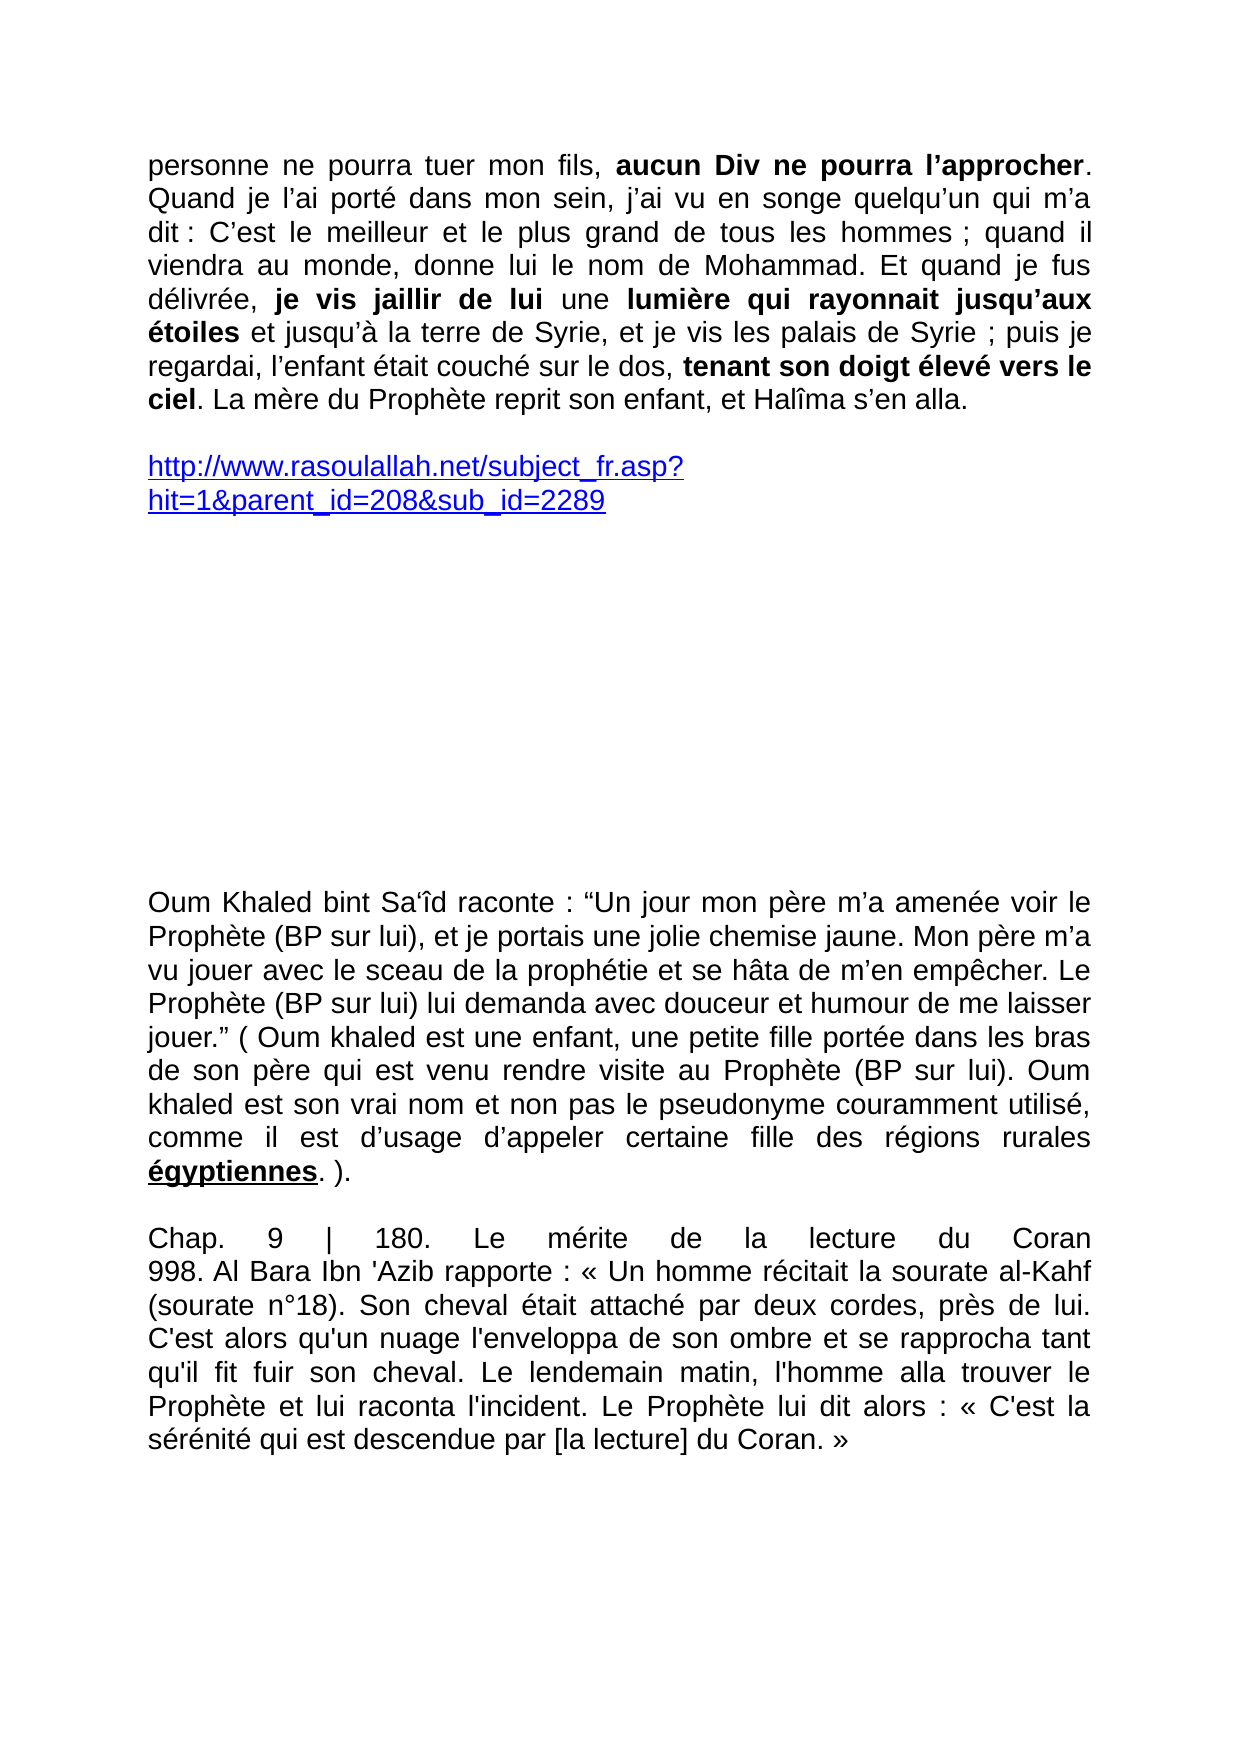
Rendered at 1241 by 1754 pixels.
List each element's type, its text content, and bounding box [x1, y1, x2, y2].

text Chap. 9 | 180. Le mérite de la lecture du Coran 998. Al Bara Ibn 'Azib rapporte : « Un homme récitait la sourate al-Kahf (sourate n°18). Son cheval était attaché par deux cordes, près de lui. C'est alors qu'un nuage l'enveloppa de son ombre et se rapprocha tant qu'il fit fuir son cheval. Le lendemain matin, l'homme alla trouver le Prophète et lui raconta l'incident. Le Prophète lui dit alors : « C'est la sérénité qui est descendue par [la lecture] du Coran. » [148, 1221, 1093, 1456]
text http://www.rasoulallah.net/subject_fr.asp?hit=1&parent_id=208&sub_id=2289 [148, 449, 1093, 517]
text Oum Khaled bint Sa‘îd raconte : “Un jour mon père m’a amenée voir le Prophète (BP sur lui), et je portais une jolie chemise jaune. Mon père m’a vu jouer avec le sceau de la prophétie et se hâta de m’en empêcher. Le Prophète (BP sur lui) lui demanda avec douceur et humour de me laisser jouer.” ( Oum khaled est une enfant, une petite fille portée dans les bras de son père qui est venu rendre visite au Prophète (BP sur lui). Oum khaled est son vrai nom et non pas le pseudonyme couramment utilisé, comme il est d’usage d’appeler certaine fille des régions rurales égyptiennes. ). [148, 886, 1093, 1187]
text personne ne pourra tuer mon fils, aucun Div ne pourra l’approcher. Quand je l’ai porté dans mon sein, j’ai vu en songe quelqu’un qui m’a dit : C’est le meilleur et le plus grand de tous les hommes ; quand il viendra au monde, donne lui le nom de Mohammad. Et quand je fus délivrée, je vis jaillir de lui une lumière qui rayonnait jusqu’aux étoiles et jusqu’à la terre de Syrie, et je vis les palais de Syrie ; puis je regardai, l’enfant était couché sur le dos, tenant son doigt élevé vers le ciel. La mère du Prophète reprit son enfant, et Halîma s’en alla. [148, 148, 1093, 416]
